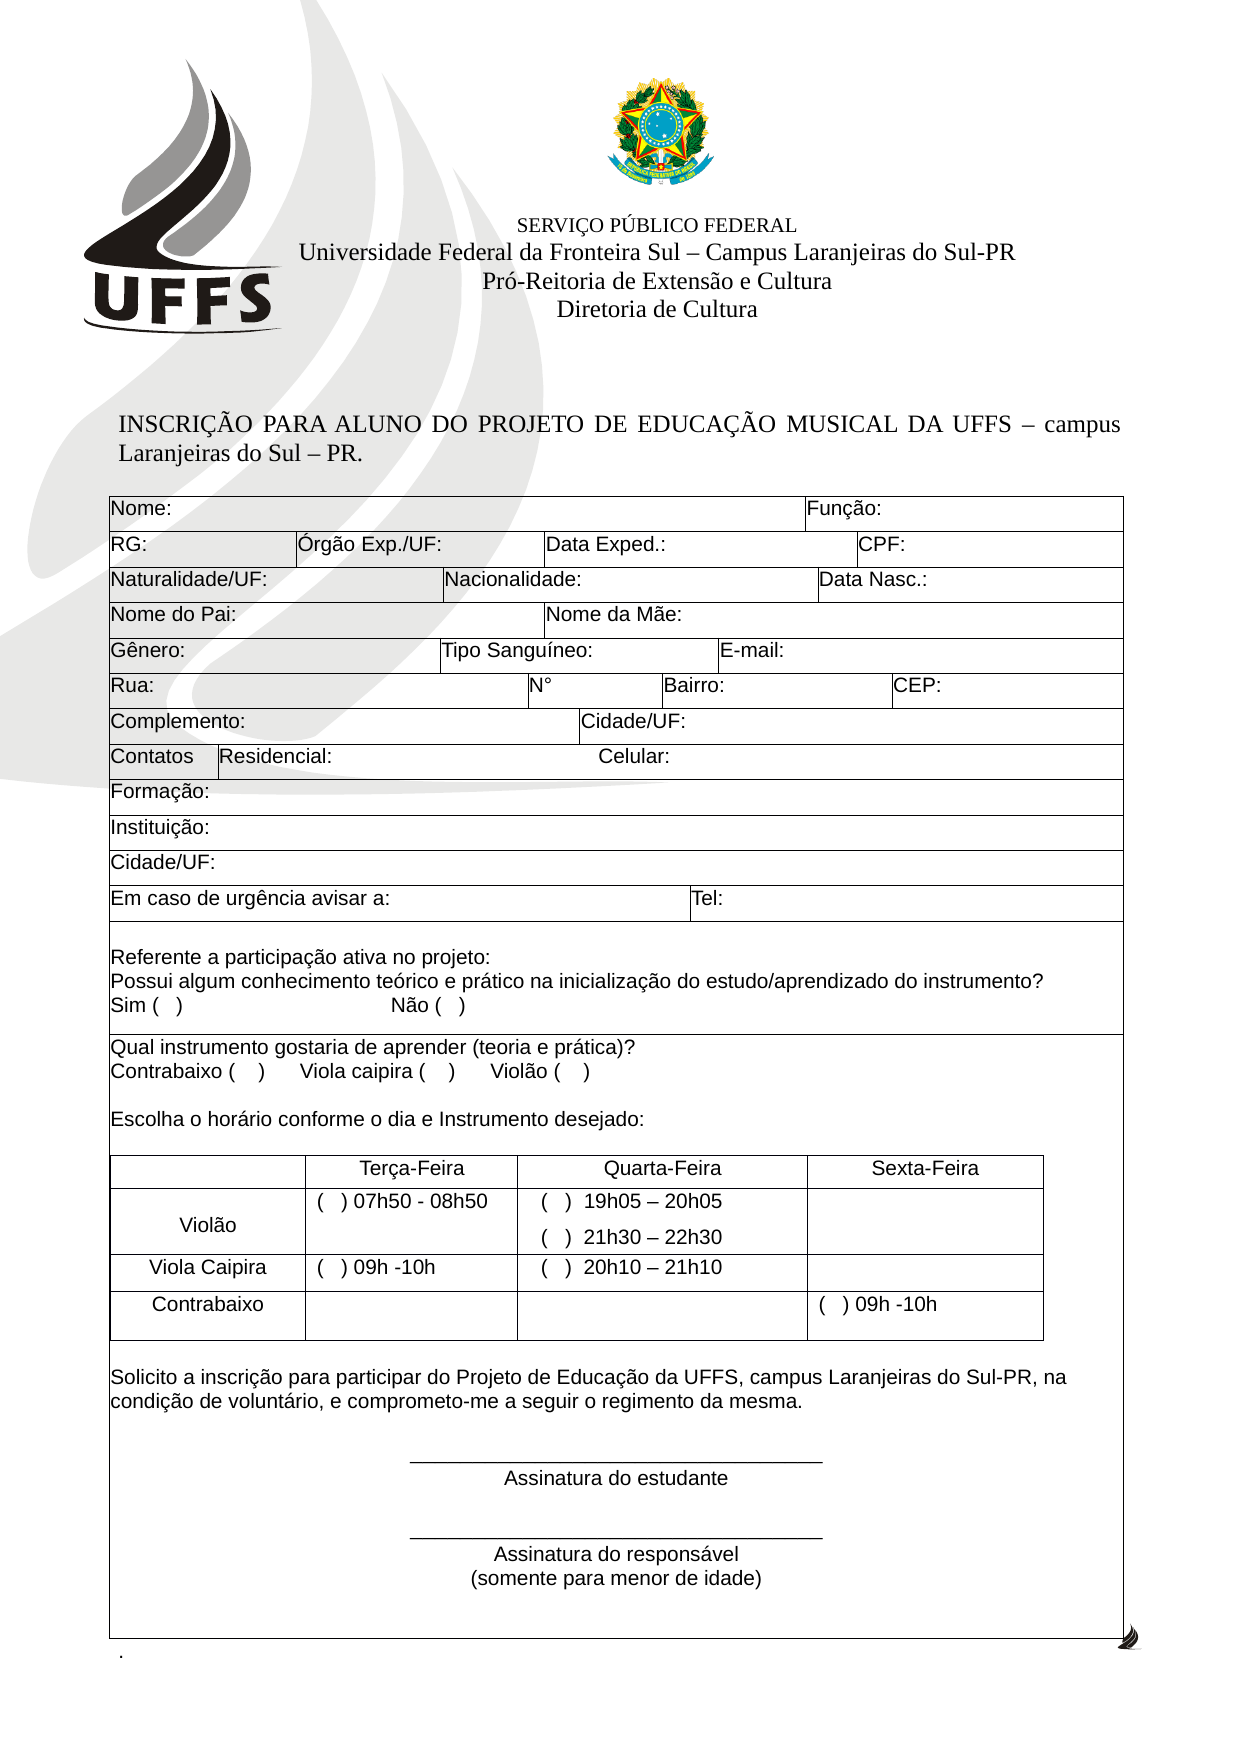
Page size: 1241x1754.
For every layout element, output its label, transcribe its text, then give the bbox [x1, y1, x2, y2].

text Universidade Federal da Fronteira Sul – Campus Laranjeiras do Sul-PR [118, 237, 1122, 266]
picture [607, 78, 714, 185]
table_cell Qual instrumento gostaria de aprender (teoria e prática)? Contrabaixo ( ) Viola caipira ( ) Violão ( ) Escolha o horário conforme o dia e Instrumento desejado: [110, 1035, 1123, 1131]
picture [678, 159, 714, 185]
table_cell Instituição: [110, 816, 1123, 850]
table_cell CEP: [893, 674, 1123, 708]
table_cell Nacionalidade: [444, 568, 818, 602]
table_cell ( ) 09h -10h [808, 1292, 1043, 1340]
text SERVIÇO PÚBLICO FEDERAL [118, 213, 1122, 237]
table_cell Em caso de urgência avisar a: [110, 886, 690, 921]
table_cell [518, 1292, 807, 1340]
table_cell Complemento: [110, 709, 579, 744]
picture [625, 163, 634, 168]
table_cell Bairro: [663, 674, 892, 708]
table_cell Contrabaixo [111, 1292, 305, 1340]
table_cell Referente a participação ativa no projeto: Possui algum conhecimento teórico e prático na inicialização do estudo/aprendizado do instrumento? Sim ( ) Não ( ) [110, 922, 1123, 1034]
table_cell ( ) 19h05 – 20h05 ( ) 21h30 – 22h30 [518, 1189, 807, 1254]
table_cell [808, 1255, 1043, 1291]
picture [682, 163, 697, 172]
table_header Terça-Feira [306, 1156, 517, 1188]
table_cell E-mail: [719, 639, 1123, 673]
table_cell N° [529, 674, 662, 708]
table_cell Data Nasc.: [819, 568, 1123, 602]
table_cell Gênero: [110, 639, 256, 673]
table_cell Solicito a inscrição para participar do Projeto de Educação da UFFS, campus Laranjeiras do Sul-PR, na condição de voluntário, e comprometo-me a seguir o regimento da mesma. _________________________________ Assinatura do estudante _________________________________ Assinatura do responsável (somente para menor de idade) [110, 1131, 1123, 1638]
text Pró-Reitoria de Extensão e Cultura [118, 266, 1122, 294]
table_cell Cidade/UF: [580, 709, 1123, 744]
table_cell ( ) 20h10 – 21h10 [518, 1255, 807, 1291]
text Diretoria de Cultura [118, 294, 1122, 323]
table_header Sexta-Feira [808, 1156, 1043, 1188]
table_cell Rua: [110, 674, 528, 708]
table_header Função: [806, 497, 1123, 531]
table_cell Nome da Mãe: [545, 603, 1123, 637]
table_cell Contatos [110, 745, 218, 779]
table_cell Nome do Pai: [110, 603, 544, 637]
table_cell Naturalidade/UF: [110, 568, 443, 602]
table_cell [306, 1292, 517, 1340]
table_cell Órgão Exp./UF: [297, 532, 544, 567]
table_cell Violão [111, 1189, 305, 1254]
table_cell [690, 851, 1123, 885]
table_cell Data Exped.: [545, 532, 857, 567]
table_cell Tipo Sanguíneo: [441, 639, 718, 673]
table_header Quarta-Feira [518, 1156, 807, 1188]
table_header [111, 1156, 305, 1188]
text INSCRIÇÃO PARA ALUNO DO PROJETO DE EDUCAÇÃO MUSICAL DA UFFS – campus Laranjeiras do Sul – PR. [118, 409, 1122, 467]
table_cell Residencial: Celular: [219, 745, 1123, 779]
table_cell Formação: [110, 780, 1123, 814]
text . [118, 1639, 1122, 1662]
table_cell ( ) 09h -10h [306, 1255, 517, 1291]
table_cell [808, 1189, 1043, 1254]
table_cell [256, 639, 440, 673]
table_cell Cidade/UF: [110, 851, 690, 885]
table_cell RG: [110, 532, 296, 567]
table_cell Tel: [691, 886, 1123, 921]
table_cell ( ) 07h50 - 08h50 [306, 1189, 517, 1254]
table_header Nome: [110, 497, 805, 531]
table_cell CPF: [858, 532, 1123, 567]
table_cell Viola Caipira [111, 1255, 305, 1291]
